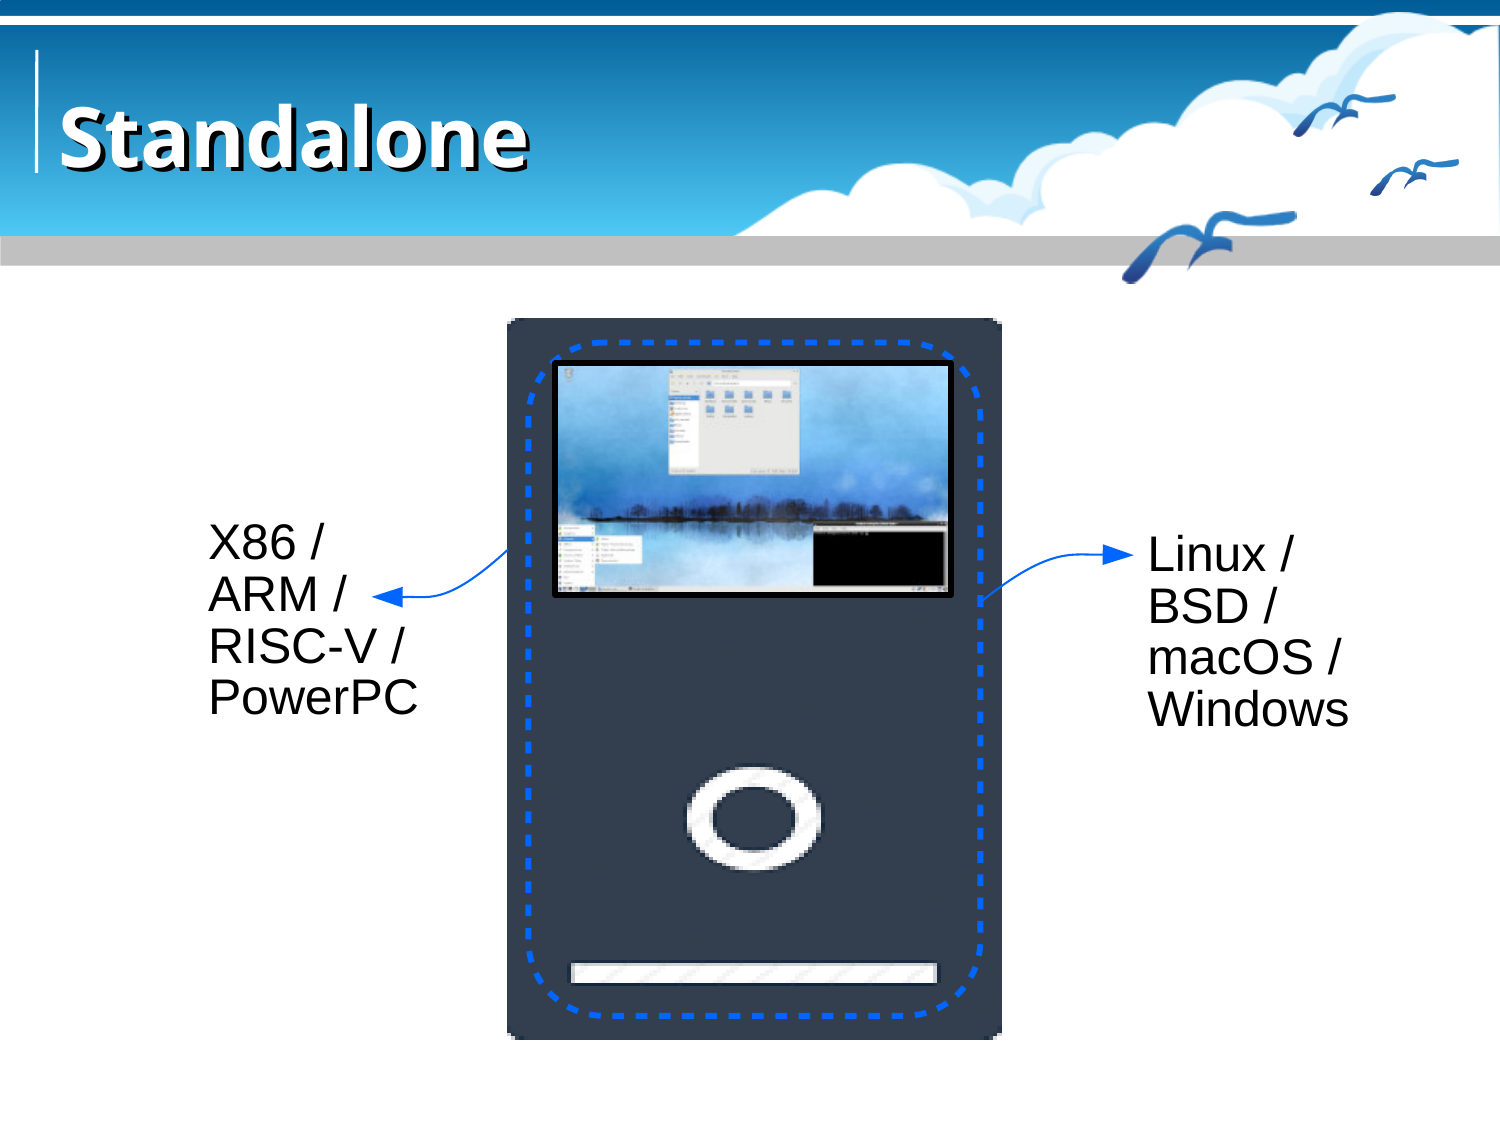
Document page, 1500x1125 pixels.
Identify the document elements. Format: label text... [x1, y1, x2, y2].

text_box X86 / ARM / RISC-V / PowerPC [193, 510, 449, 733]
picture [730, 12, 1500, 284]
text_box Linux / BSD / macOS / Windows [1132, 522, 1382, 745]
picture [507, 318, 1002, 1040]
title Standalone [59, 86, 1465, 186]
